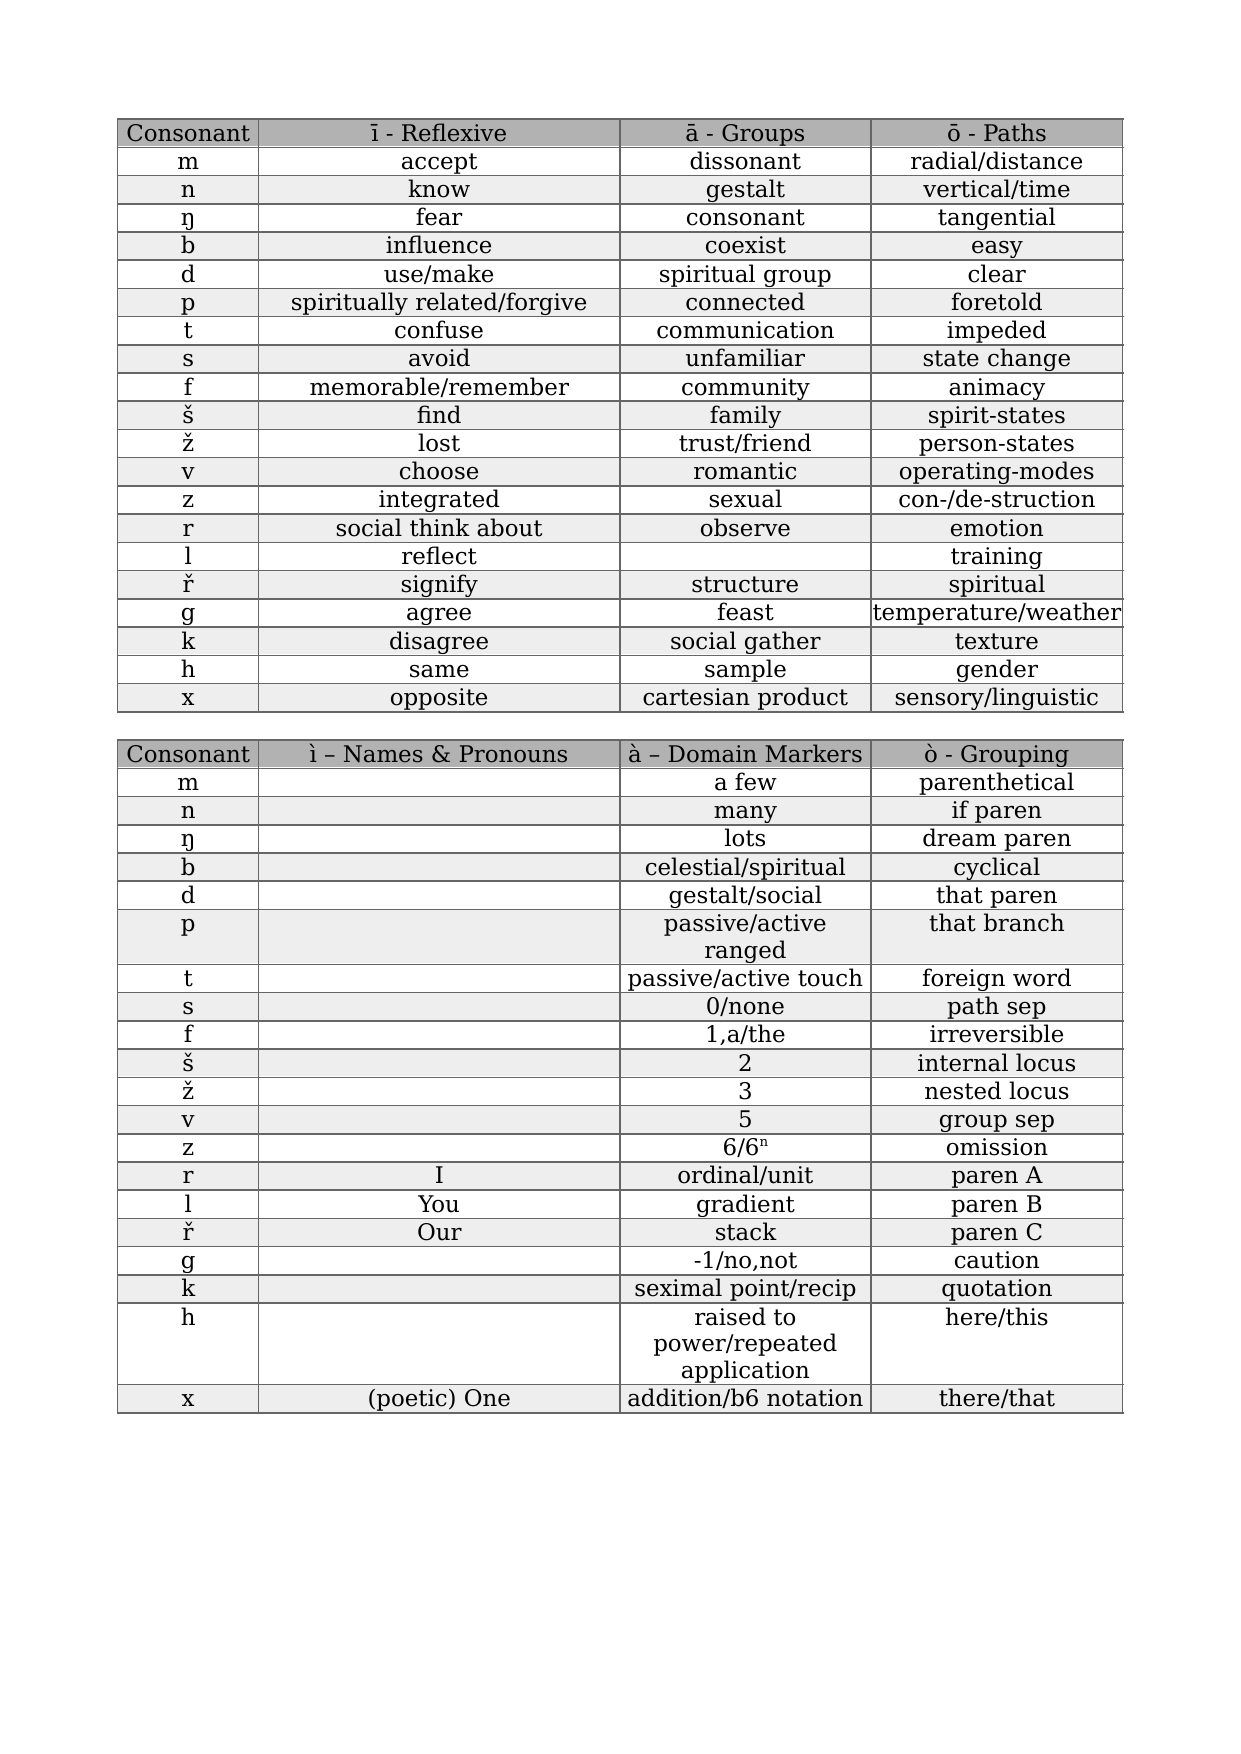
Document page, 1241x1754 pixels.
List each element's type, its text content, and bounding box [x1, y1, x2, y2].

table_cell [259, 965, 619, 992]
table_cell choose [259, 458, 619, 485]
table_header ā - Groups [621, 120, 870, 146]
table_cell celestial/spiritual [621, 854, 870, 880]
table_cell operating-modes [872, 458, 1122, 485]
table_cell z [118, 1135, 258, 1161]
table_cell training [872, 543, 1122, 570]
table_cell disagree [259, 628, 619, 654]
table_cell reflect [259, 543, 619, 570]
table_cell h [118, 656, 258, 683]
table_cell path sep [872, 993, 1122, 1020]
table_cell [259, 769, 619, 796]
table_cell family [621, 402, 870, 429]
table_cell dissonant [621, 148, 870, 174]
table_cell m [118, 148, 258, 174]
table_cell accept [259, 148, 619, 174]
table_cell trust/friend [621, 430, 870, 457]
table_cell b [118, 854, 258, 880]
table_cell k [118, 628, 258, 654]
table_cell x [118, 1385, 258, 1412]
table_cell lots [621, 826, 870, 852]
table_cell (poetic) One [259, 1385, 619, 1412]
table_cell tangential [872, 205, 1122, 231]
table_cell l [118, 543, 258, 570]
table_cell consonant [621, 205, 870, 231]
table_header ì – Names & Pronouns [259, 741, 619, 767]
table_cell con-/de-struction [872, 487, 1122, 513]
table_cell 1,a/the [621, 1022, 870, 1048]
table_cell [259, 993, 619, 1020]
table_cell avoid [259, 346, 619, 372]
table_cell t [118, 965, 258, 992]
table_cell quotation [872, 1276, 1122, 1302]
table_cell spiritual [872, 571, 1122, 598]
table_cell x [118, 684, 258, 711]
table_cell lost [259, 430, 619, 457]
table_cell feast [621, 600, 870, 626]
table_cell v [118, 1106, 258, 1133]
table_cell dream paren [872, 826, 1122, 852]
table_cell t [118, 317, 258, 344]
table_cell n [118, 176, 258, 203]
table_cell influence [259, 233, 619, 259]
table_cell cartesian product [621, 684, 870, 711]
table_cell ŋ [118, 205, 258, 231]
table_cell fear [259, 205, 619, 231]
table_cell f [118, 374, 258, 400]
table_cell community [621, 374, 870, 400]
table_cell opposite [259, 684, 619, 711]
table_cell [259, 910, 619, 963]
table_cell signify [259, 571, 619, 598]
table_cell p [118, 910, 258, 963]
table_cell impeded [872, 317, 1122, 344]
table_cell agree [259, 600, 619, 626]
table_header ī - Reflexive [259, 120, 619, 146]
table_cell spiritual group [621, 261, 870, 287]
table_cell f [118, 1022, 258, 1048]
table_cell [259, 1135, 619, 1161]
table_cell ř [118, 1219, 258, 1246]
table_cell spirit-states [872, 402, 1122, 429]
table_header Consonant [118, 741, 258, 767]
table_cell memorable/remember [259, 374, 619, 400]
table_cell that branch [872, 910, 1122, 963]
table_cell find [259, 402, 619, 429]
table_cell l [118, 1191, 258, 1217]
table_cell paren B [872, 1191, 1122, 1217]
table_cell structure [621, 571, 870, 598]
table_cell gestalt/social [621, 882, 870, 908]
table_cell 6/6n [621, 1135, 870, 1161]
table_cell social gather [621, 628, 870, 654]
table_cell gender [872, 656, 1122, 683]
table_cell foreign word [872, 965, 1122, 992]
table_cell s [118, 993, 258, 1020]
table_cell connected [621, 289, 870, 316]
table_cell same [259, 656, 619, 683]
table_cell temperature/weather [872, 600, 1122, 626]
table_cell z [118, 487, 258, 513]
table_cell [621, 543, 870, 570]
table_cell [259, 854, 619, 880]
table_cell here/this [872, 1304, 1122, 1384]
table_cell š [118, 402, 258, 429]
table_cell passive/active touch [621, 965, 870, 992]
table_cell seximal point/recip [621, 1276, 870, 1302]
table_cell internal locus [872, 1050, 1122, 1076]
table_header Consonant [118, 120, 258, 146]
table_cell I [259, 1163, 619, 1189]
table_cell group sep [872, 1106, 1122, 1133]
table_cell use/make [259, 261, 619, 287]
table_cell many [621, 797, 870, 824]
table_cell parenthetical [872, 769, 1122, 796]
table_cell b [118, 233, 258, 259]
table_cell [259, 882, 619, 908]
table_cell state change [872, 346, 1122, 372]
table_cell radial/distance [872, 148, 1122, 174]
table_cell d [118, 882, 258, 908]
table_cell ř [118, 571, 258, 598]
table_cell p [118, 289, 258, 316]
table_cell romantic [621, 458, 870, 485]
table_cell ŋ [118, 826, 258, 852]
table_cell person-states [872, 430, 1122, 457]
table_cell gestalt [621, 176, 870, 203]
table_cell -1/no,not [621, 1247, 870, 1274]
table_cell [259, 1078, 619, 1104]
table_cell a few [621, 769, 870, 796]
table_cell 0/none [621, 993, 870, 1020]
table_cell texture [872, 628, 1122, 654]
table_cell paren C [872, 1219, 1122, 1246]
table_cell sensory/linguistic [872, 684, 1122, 711]
table_cell [259, 797, 619, 824]
table_cell š [118, 1050, 258, 1076]
table_cell ž [118, 430, 258, 457]
table_cell emotion [872, 515, 1122, 542]
table_cell paren A [872, 1163, 1122, 1189]
table_header ō - Paths [872, 120, 1122, 146]
table_cell communication [621, 317, 870, 344]
table_cell coexist [621, 233, 870, 259]
table_cell caution [872, 1247, 1122, 1274]
table_cell know [259, 176, 619, 203]
table_cell Our [259, 1219, 619, 1246]
table_cell [259, 826, 619, 852]
table_cell d [118, 261, 258, 287]
table_cell k [118, 1276, 258, 1302]
table_cell raised to power/repeated application [621, 1304, 870, 1384]
table_cell m [118, 769, 258, 796]
table_cell r [118, 1163, 258, 1189]
table_cell confuse [259, 317, 619, 344]
table_cell clear [872, 261, 1122, 287]
table_cell ž [118, 1078, 258, 1104]
table_cell [259, 1050, 619, 1076]
table_cell 2 [621, 1050, 870, 1076]
table_cell [259, 1106, 619, 1133]
table_cell [259, 1022, 619, 1048]
table_cell if paren [872, 797, 1122, 824]
table_cell there/that [872, 1385, 1122, 1412]
table_cell g [118, 600, 258, 626]
table_cell addition/b6 notation [621, 1385, 870, 1412]
table_cell 5 [621, 1106, 870, 1133]
table_cell r [118, 515, 258, 542]
table_cell gradient [621, 1191, 870, 1217]
table_cell spiritually related/forgive [259, 289, 619, 316]
table_cell sample [621, 656, 870, 683]
table_cell omission [872, 1135, 1122, 1161]
table_cell h [118, 1304, 258, 1384]
table_cell cyclical [872, 854, 1122, 880]
table_cell passive/active ranged [621, 910, 870, 963]
table_cell nested locus [872, 1078, 1122, 1104]
table_cell sexual [621, 487, 870, 513]
table_cell [259, 1276, 619, 1302]
table_cell s [118, 346, 258, 372]
table_cell animacy [872, 374, 1122, 400]
table_cell unfamiliar [621, 346, 870, 372]
table_cell vertical/time [872, 176, 1122, 203]
table_cell social think about [259, 515, 619, 542]
table_cell [259, 1304, 619, 1384]
table_cell stack [621, 1219, 870, 1246]
table_cell [259, 1247, 619, 1274]
table_cell that paren [872, 882, 1122, 908]
table_cell easy [872, 233, 1122, 259]
table_cell foretold [872, 289, 1122, 316]
table_cell irreversible [872, 1022, 1122, 1048]
table_cell observe [621, 515, 870, 542]
table_header à – Domain Markers [621, 741, 870, 767]
table_cell 3 [621, 1078, 870, 1104]
table_header ò - Grouping [872, 741, 1122, 767]
table_cell ordinal/unit [621, 1163, 870, 1189]
table_cell You [259, 1191, 619, 1217]
table_cell v [118, 458, 258, 485]
table_cell g [118, 1247, 258, 1274]
table_cell integrated [259, 487, 619, 513]
table_cell n [118, 797, 258, 824]
